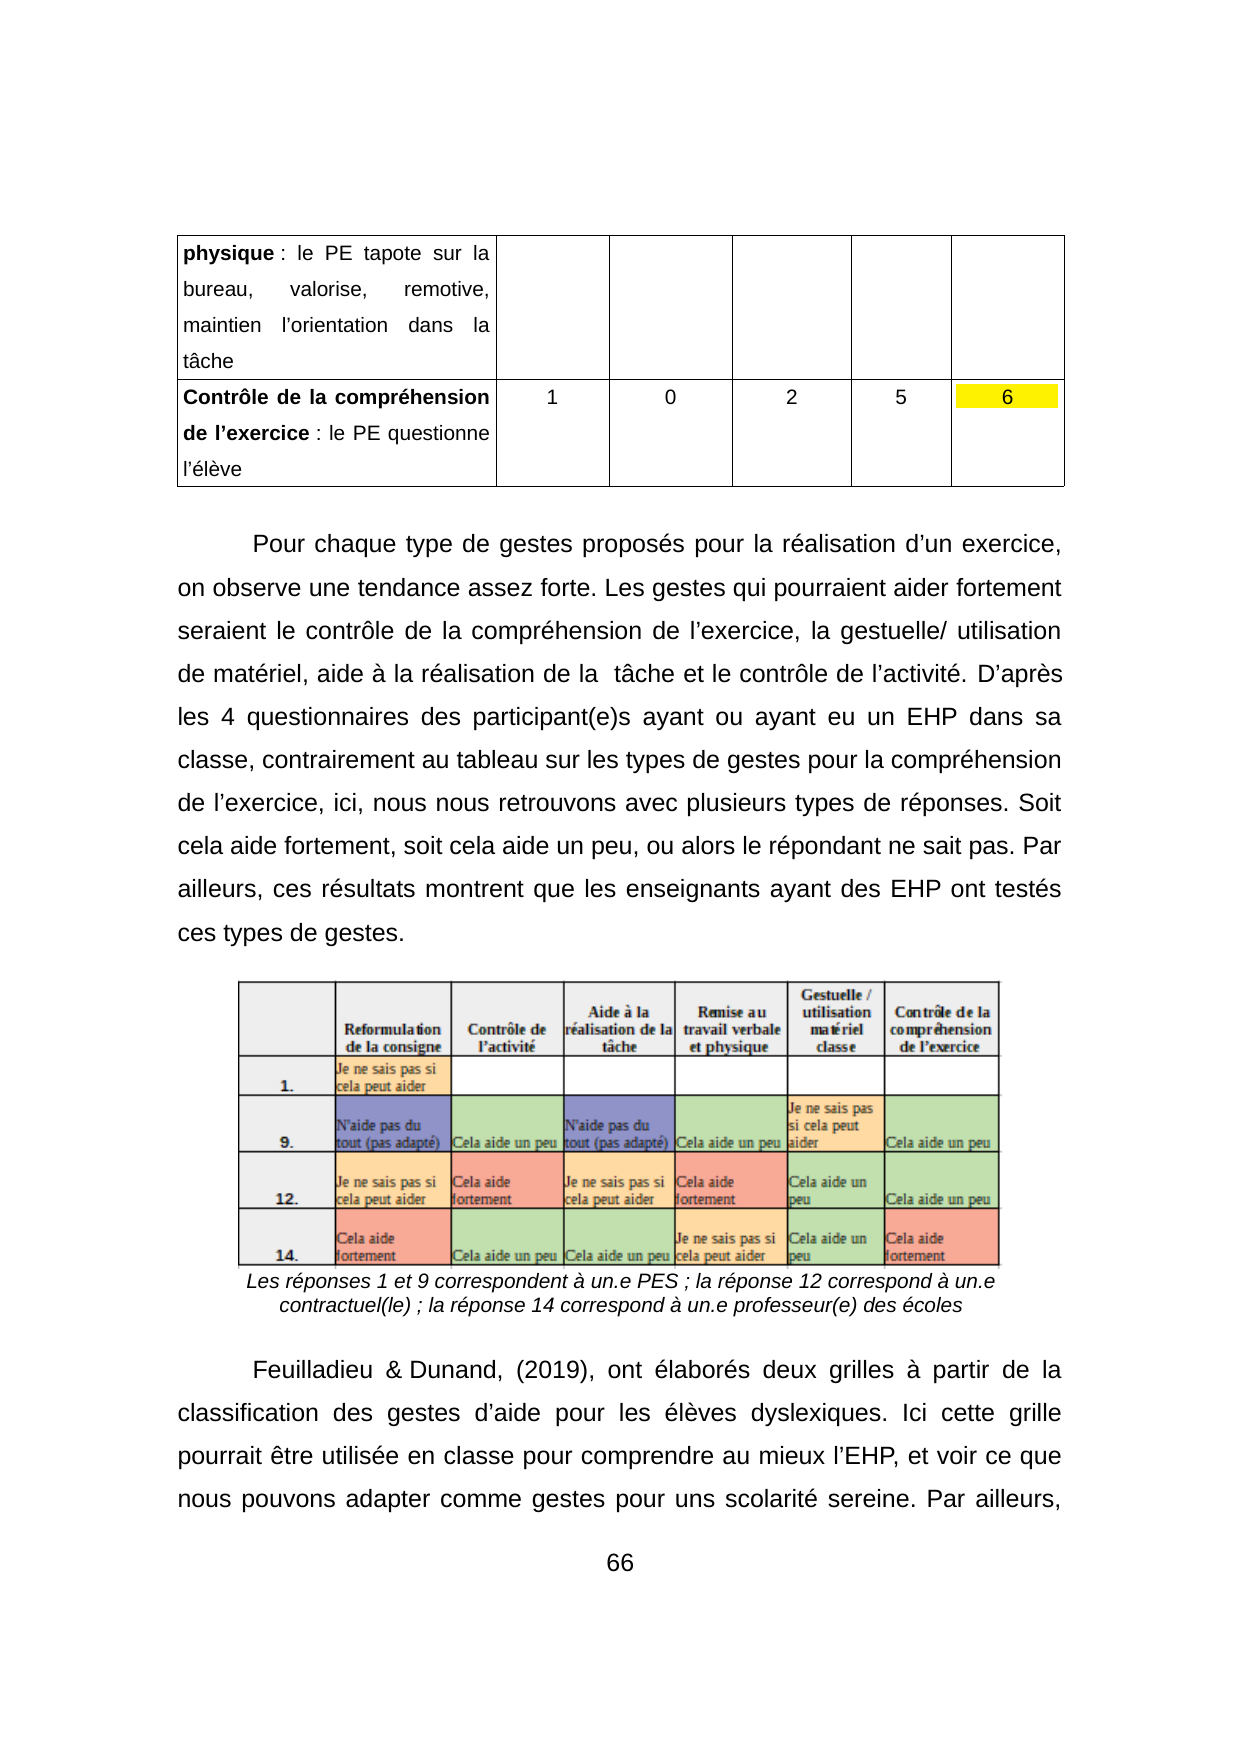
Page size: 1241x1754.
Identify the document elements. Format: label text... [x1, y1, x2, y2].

table_cell [497, 236, 609, 379]
table_cell 5 [852, 380, 951, 486]
table_cell 0 [610, 380, 732, 486]
table_cell 6 [952, 380, 1064, 486]
table_cell [733, 236, 851, 379]
table_cell 2 [733, 380, 851, 486]
text Feuilladieu & Dunand, (2019), ont élaborés deux grilles à partir de la classification des gestes d’aide pour les élèves dyslexiques. Ici cette grille pourrait être utilisée en classe pour comprendre au mieux l’EHP, et voir ce que nous pouvons adapter comme gestes pour uns scolarité sereine. Par ailleurs, [177, 1354, 1063, 1513]
text Pour chaque type de gestes proposés pour la réalisation d’un exercice, on observe une tendance assez forte. Les gestes qui pourraient aider fortement seraient le contrôle de la compréhension de l’exercice, la gestuelle/ utilisation de matériel, aide à la réalisation de la tâche et le contrôle de l’activité. D’après les 4 questionnaires des participant(e)s ayant ou ayant eu un EHP dans sa classe, contrairement au tableau sur les types de gestes pour la compréhension de l’exercice, ici, nous nous retrouvons avec plusieurs types de réponses. Soit cela aide fortement, soit cela aide un peu, ou alors le répondant ne sait pas. Par ailleurs, ces résultats montrent que les enseignants ayant des EHP ont testés ces types de gestes. [177, 529, 1063, 946]
table_cell 1 [497, 380, 609, 486]
table_cell [952, 236, 1064, 379]
table_cell Contrôle de la compréhension de l’exercice : le PE questionne l’élève [178, 380, 496, 486]
table_cell physique : le PE tapote sur la bureau, valorise, remotive, maintien l’orientation dans la tâche [178, 236, 496, 379]
table_cell [852, 236, 951, 379]
picture [238, 980, 1003, 1269]
table_cell [610, 236, 732, 379]
